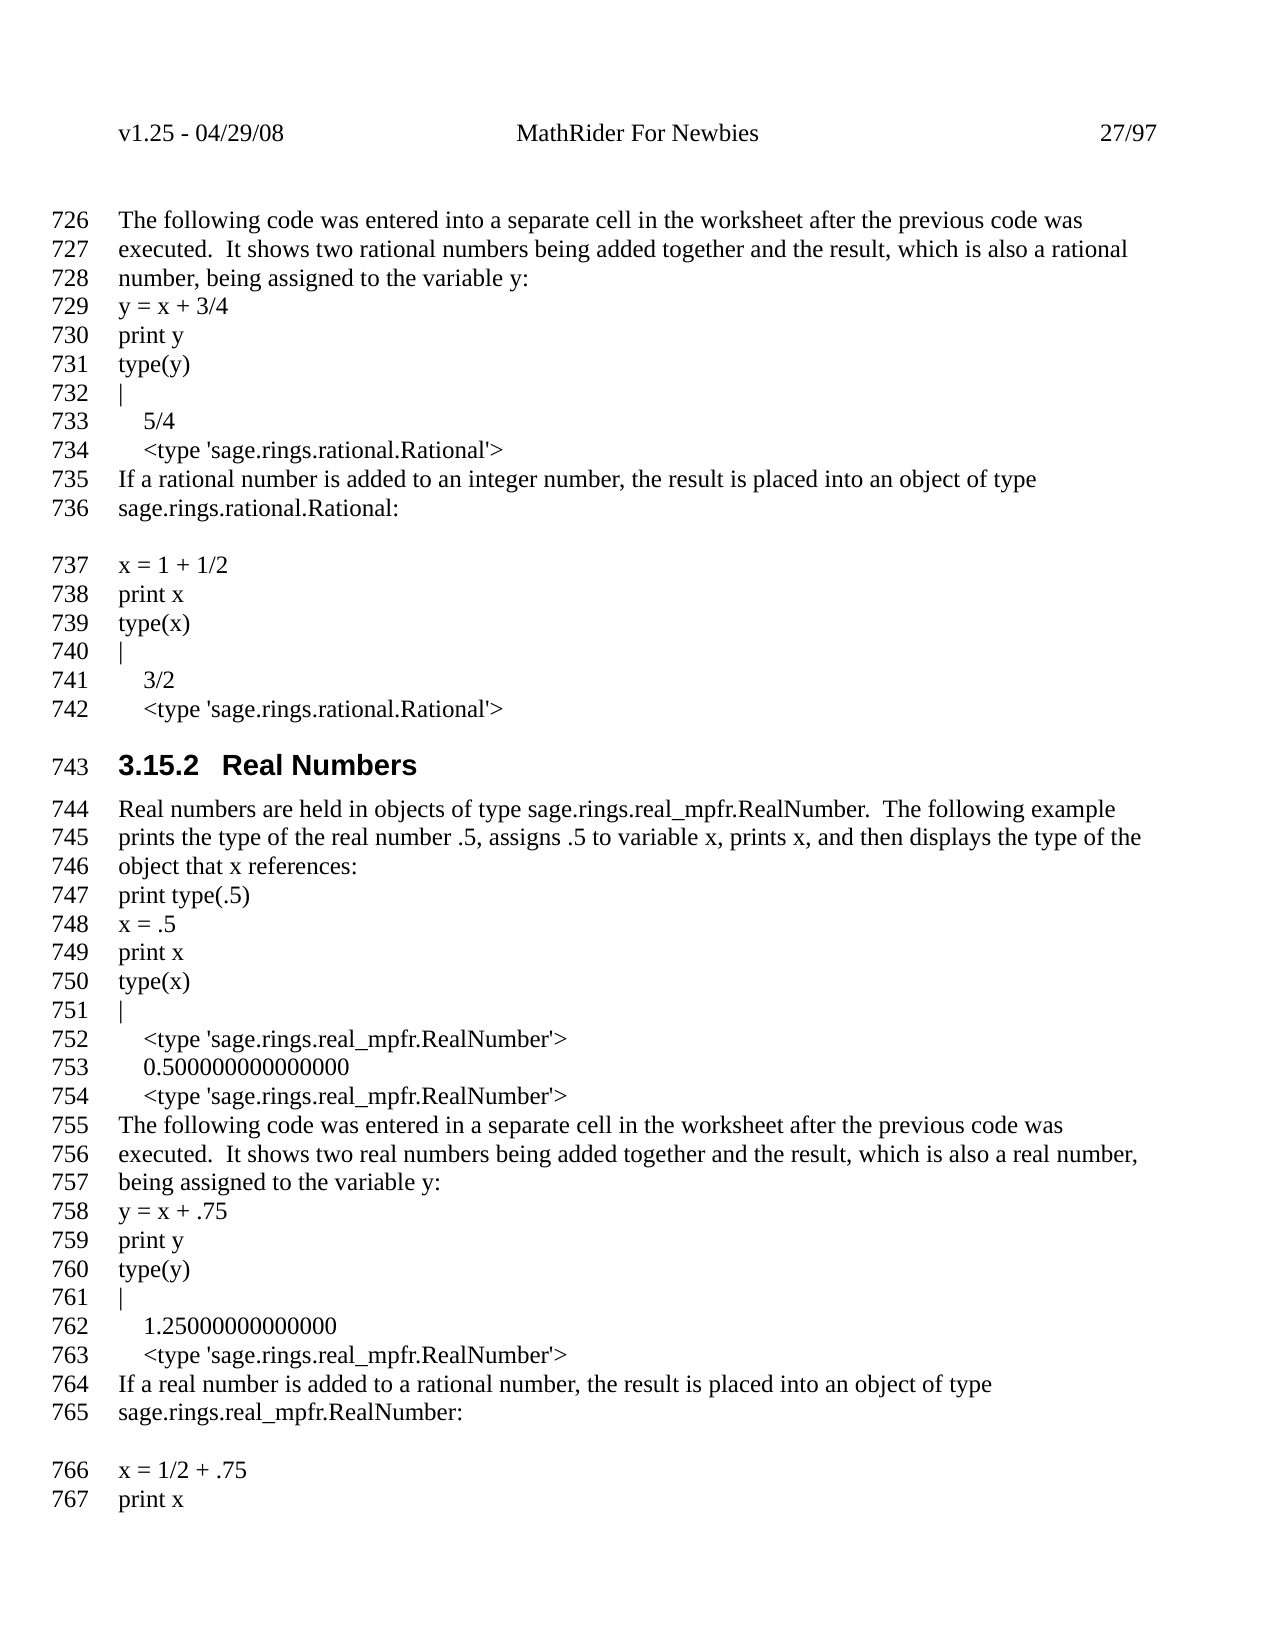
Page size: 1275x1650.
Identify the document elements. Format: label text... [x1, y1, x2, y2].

text x = 1 + 1/2 [118, 550, 1157, 579]
text If a real number is added to a rational number, the result is placed into an object of type sage.rings.real_mpfr.RealNumber: [118, 1369, 1157, 1426]
text type(y) [118, 1254, 1157, 1282]
text type(x) [118, 966, 1157, 995]
text 5/4 [118, 406, 1157, 435]
text 0.500000000000000 [118, 1052, 1157, 1081]
text print x [118, 937, 1157, 966]
text x = 1/2 + .75 [118, 1455, 1157, 1484]
text type(y) [118, 349, 1157, 378]
text Real numbers are held in objects of type sage.rings.real_mpfr.RealNumber. The following example prints the type of the real number .5, assigns .5 to variable x, prints x, and then displays the type of the object that x references: [118, 794, 1157, 880]
text <type 'sage.rings.real_mpfr.RealNumber'> [118, 1340, 1157, 1369]
text y = x + .75 [118, 1196, 1157, 1225]
text y = x + 3/4 [118, 291, 1157, 320]
text type(x) [118, 608, 1157, 636]
text If a rational number is added to an integer number, the result is placed into an object of type sage.rings.rational.Rational: [118, 464, 1157, 521]
text | [118, 636, 1157, 665]
text <type 'sage.rings.real_mpfr.RealNumber'> [118, 1024, 1157, 1052]
subtitle Real Numbers [118, 748, 1157, 781]
text | [118, 995, 1157, 1024]
text 3/2 [118, 665, 1157, 694]
text print x [118, 1484, 1157, 1512]
text 1.25000000000000 [118, 1311, 1157, 1340]
text <type 'sage.rings.real_mpfr.RealNumber'> [118, 1081, 1157, 1110]
text | [118, 1282, 1157, 1311]
text The following code was entered in a separate cell in the worksheet after the previous code was executed. It shows two real numbers being added together and the result, which is also a real number, being assigned to the variable y: [118, 1110, 1157, 1196]
text <type 'sage.rings.rational.Rational'> [118, 435, 1157, 464]
text print y [118, 320, 1157, 349]
text <type 'sage.rings.rational.Rational'> [118, 694, 1157, 723]
text print y [118, 1225, 1157, 1254]
text print x [118, 579, 1157, 608]
text x = .5 [118, 909, 1157, 937]
text | [118, 378, 1157, 406]
text print type(.5) [118, 880, 1157, 909]
text The following code was entered into a separate cell in the worksheet after the previous code was executed. It shows two rational numbers being added together and the result, which is also a rational number, being assigned to the variable y: [118, 205, 1157, 291]
